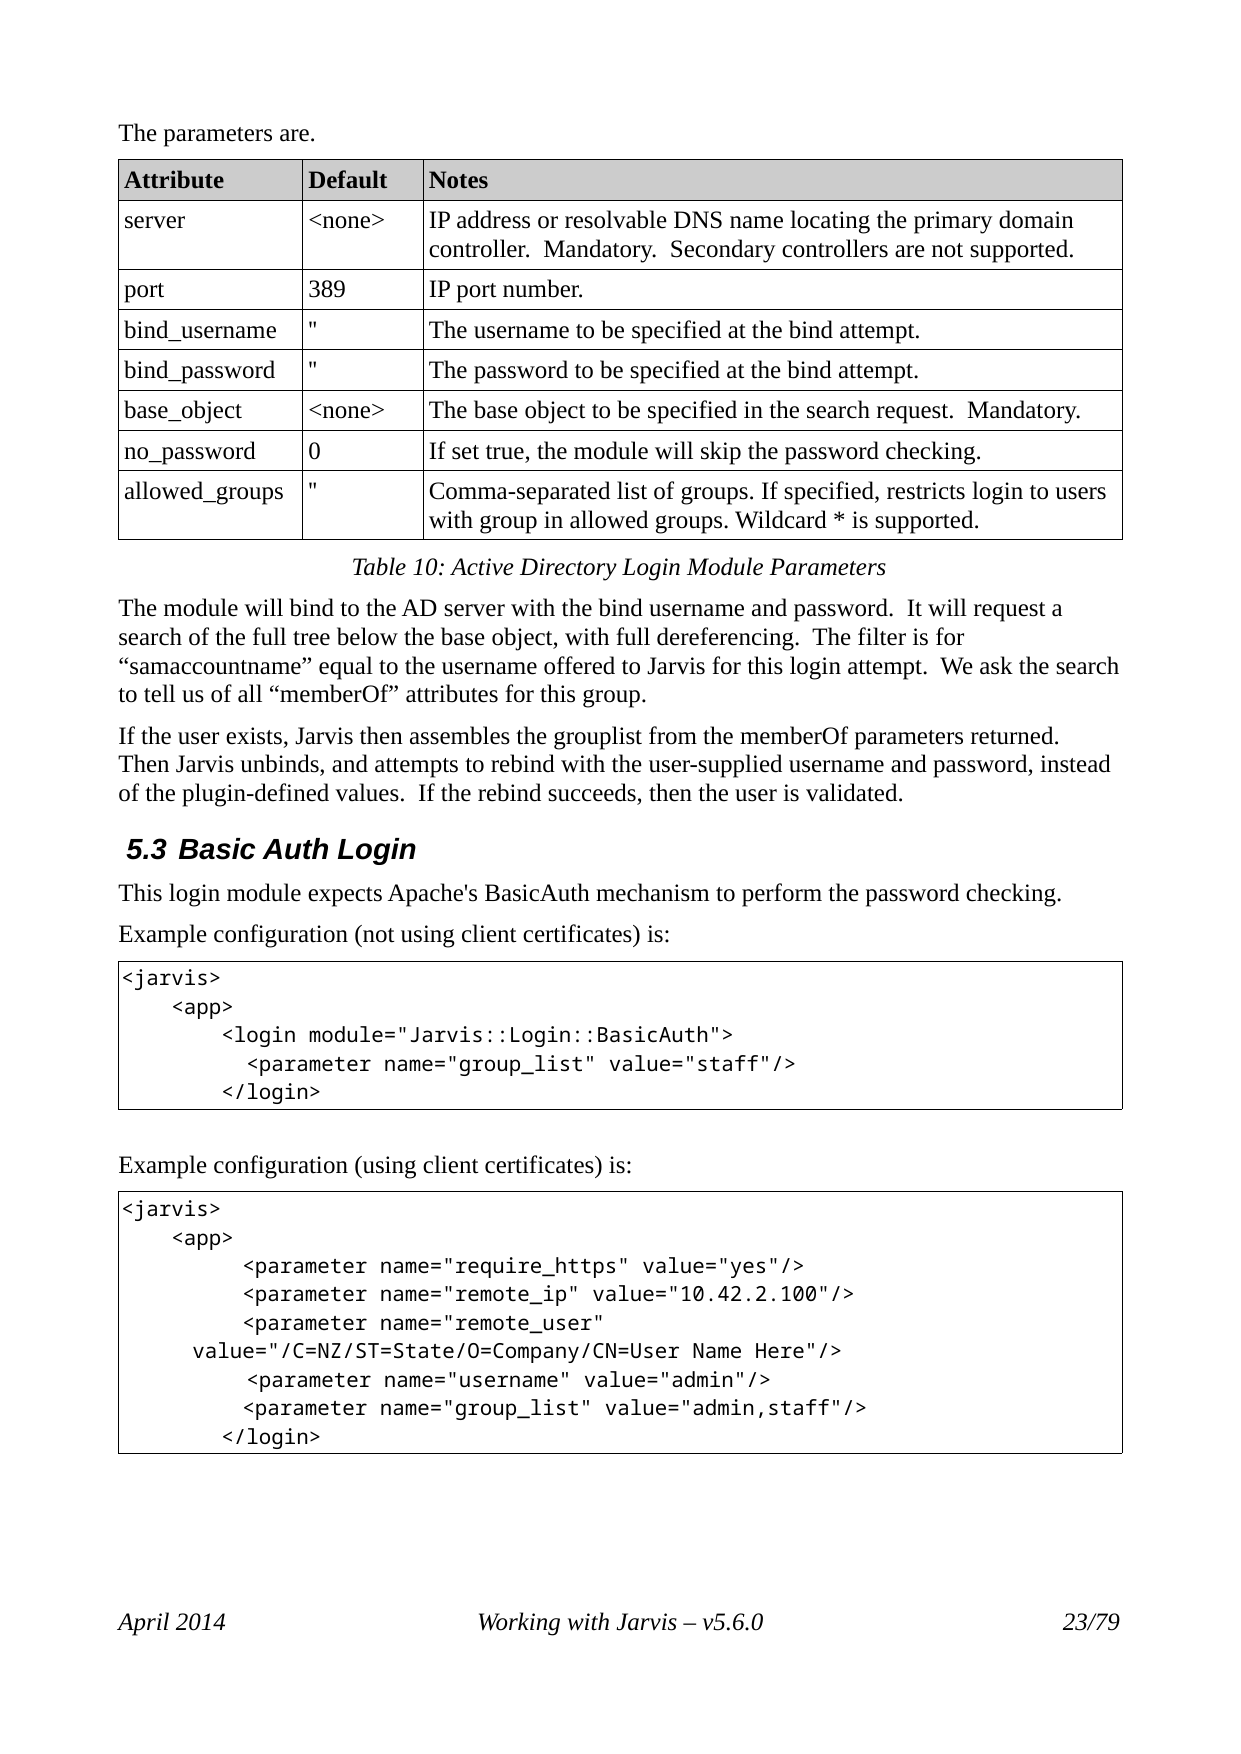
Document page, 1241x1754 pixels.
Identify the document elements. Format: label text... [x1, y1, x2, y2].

table_header Notes [424, 160, 1122, 200]
table_cell The username to be specified at the bind attempt. [424, 310, 1122, 349]
table_cell <none> [303, 201, 423, 269]
text <parameter name="remote_ip" value="10.42.2.100"/> [119, 1277, 1122, 1305]
text Example configuration (using client certificates) is: [118, 1150, 1122, 1179]
table_cell IP port number. [424, 270, 1122, 309]
table_cell The base object to be specified in the search request. Mandatory. [424, 391, 1122, 430]
text If the user exists, Jarvis then assembles the grouplist from the memberOf parameters returned. Then Jarvis unbinds, and attempts to rebind with the user-supplied username and password, instead of the plugin-defined values. If the rebind succeeds, then the user is validated. [118, 721, 1122, 807]
table_header Attribute [119, 160, 302, 200]
text Example configuration (not using client certificates) is: [118, 919, 1122, 948]
table_cell allowed_groups [119, 471, 302, 539]
text value="/C=NZ/ST=State/O=Company/CN=User Name Here"/> [119, 1333, 1122, 1362]
table_cell 389 [303, 270, 423, 309]
table_cell '' [303, 471, 423, 539]
table_cell '' [303, 310, 423, 349]
table_cell bind_password [119, 350, 302, 390]
text <jarvis> [119, 962, 1122, 989]
text <login module="Jarvis::Login::BasicAuth"> [119, 1017, 1122, 1046]
text This login module expects Apache's BasicAuth mechanism to perform the password checking. [118, 878, 1122, 907]
text <parameter name="username" value="admin"/> [119, 1362, 1122, 1390]
text <app> [119, 1220, 1122, 1248]
table_cell no_password [119, 431, 302, 470]
table_cell Comma-separated list of groups. If specified, restricts login to users with group in allowed groups. Wildcard * is supported. [424, 471, 1122, 539]
table_cell If set true, the module will skip the password checking. [424, 431, 1122, 470]
text Table 10: Active Directory Login Module Parameters [118, 552, 1122, 581]
table_cell base_object [119, 391, 302, 430]
text <parameter name="remote_user" [119, 1305, 1122, 1333]
table_cell server [119, 201, 302, 269]
text </login> [119, 1074, 1122, 1109]
table_cell '' [303, 350, 423, 390]
table_cell port [119, 270, 302, 309]
table_cell <none> [303, 391, 423, 430]
text </login> [119, 1419, 1122, 1453]
text The module will bind to the AD server with the bind username and password. It will request a search of the full tree below the base object, with full dereferencing. The filter is for “samaccountname” equal to the username offered to Jarvis for this login attempt. We ask the search to tell us of all “memberOf” attributes for this group. [118, 593, 1122, 708]
table_header Default [303, 160, 423, 200]
table_cell IP address or resolvable DNS name locating the primary domain controller. Mandatory. Secondary controllers are not supported. [424, 201, 1122, 269]
table_cell 0 [303, 431, 423, 470]
text <parameter name="group_list" value="admin,staff"/> [119, 1390, 1122, 1419]
text <app> [119, 989, 1122, 1017]
table_cell The password to be specified at the bind attempt. [424, 350, 1122, 390]
text <parameter name="group_list" value="staff"/> [119, 1046, 1122, 1074]
text The parameters are. [118, 118, 1122, 147]
text <jarvis> [119, 1192, 1122, 1220]
text <parameter name="require_https" value="yes"/> [119, 1248, 1122, 1277]
subtitle Basic Auth Login [118, 832, 1122, 866]
table_cell bind_username [119, 310, 302, 349]
